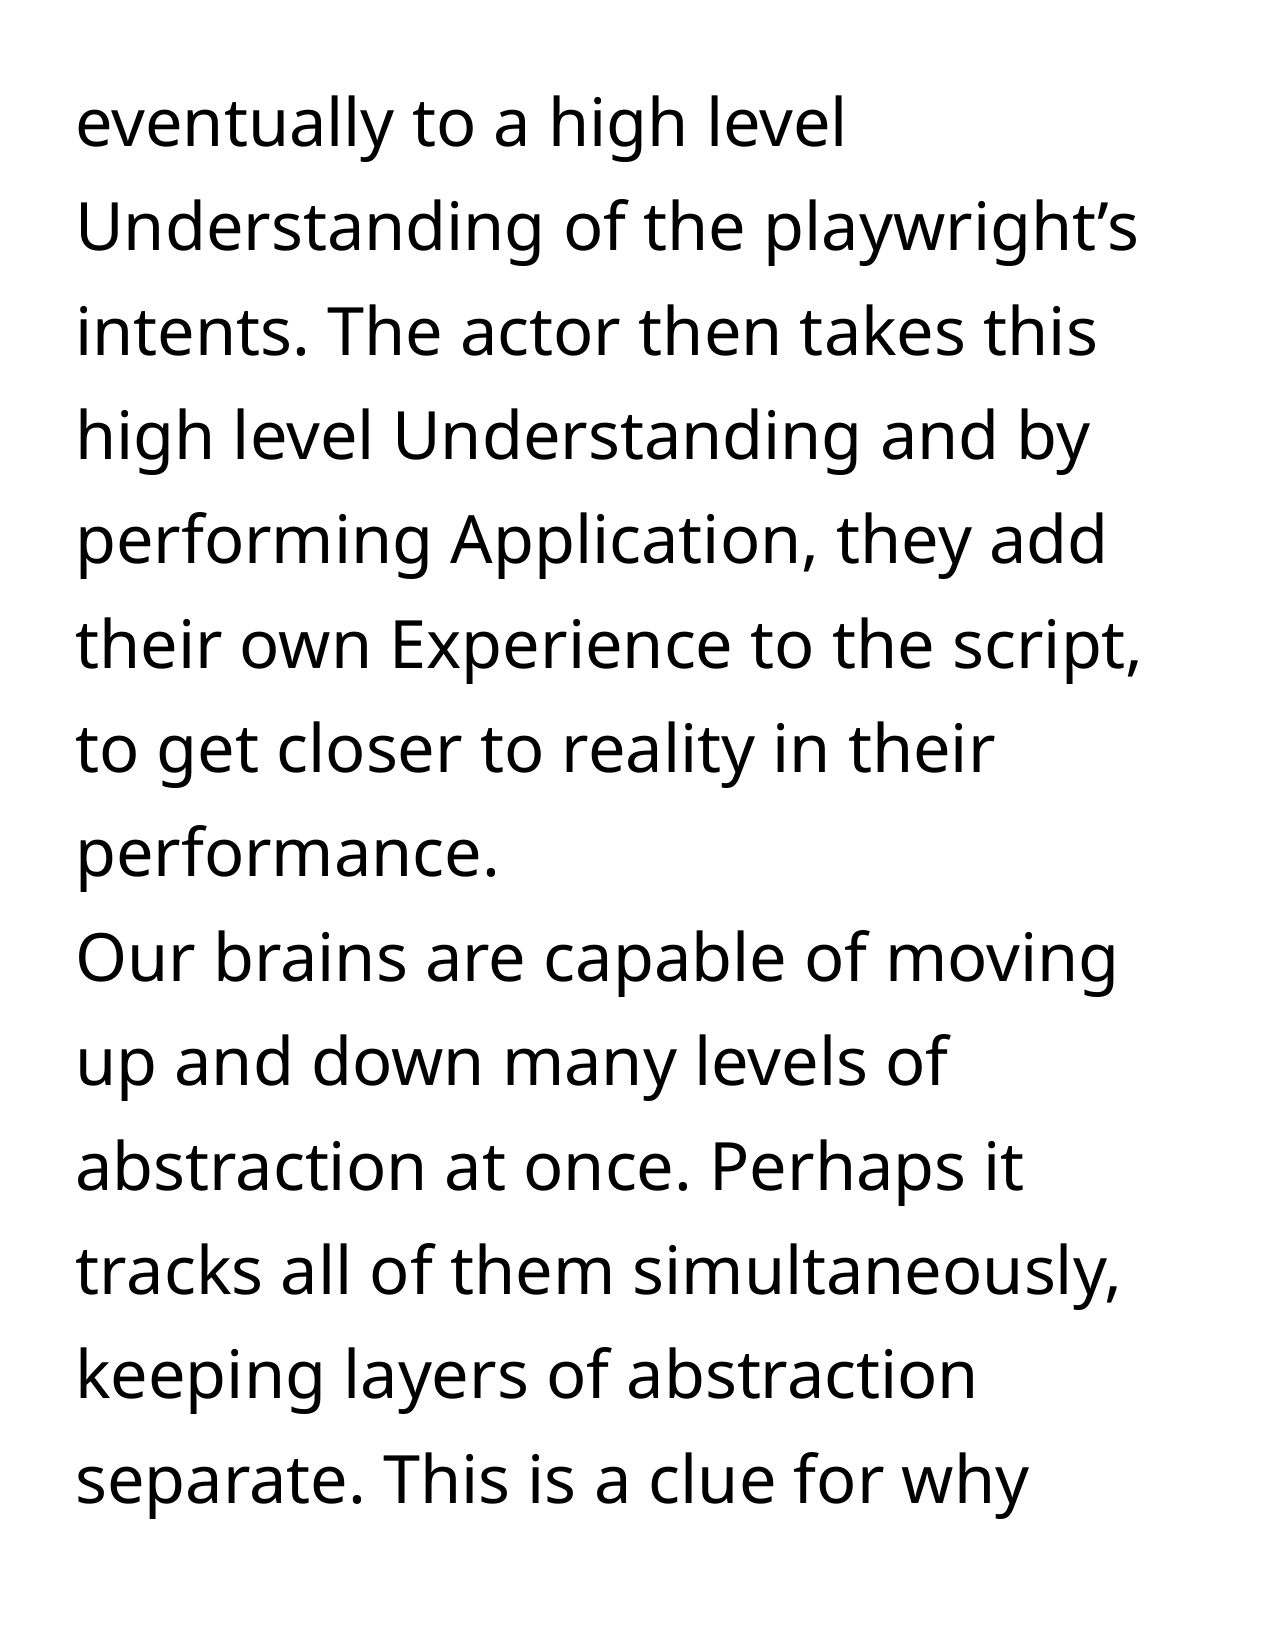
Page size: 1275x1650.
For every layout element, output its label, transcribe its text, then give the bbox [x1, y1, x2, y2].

text eventually to a high level Understanding of the playwright’s intents. The actor then takes this high level Understanding and by performing Application, they add their own Experience to the script, to get closer to reality in their performance. [75, 75, 1200, 896]
text Our brains are capable of moving up and down many levels of abstraction at once. Perhaps it tracks all of them simultaneously, keeping layers of abstraction separate. This is a clue for why [75, 910, 1200, 1523]
